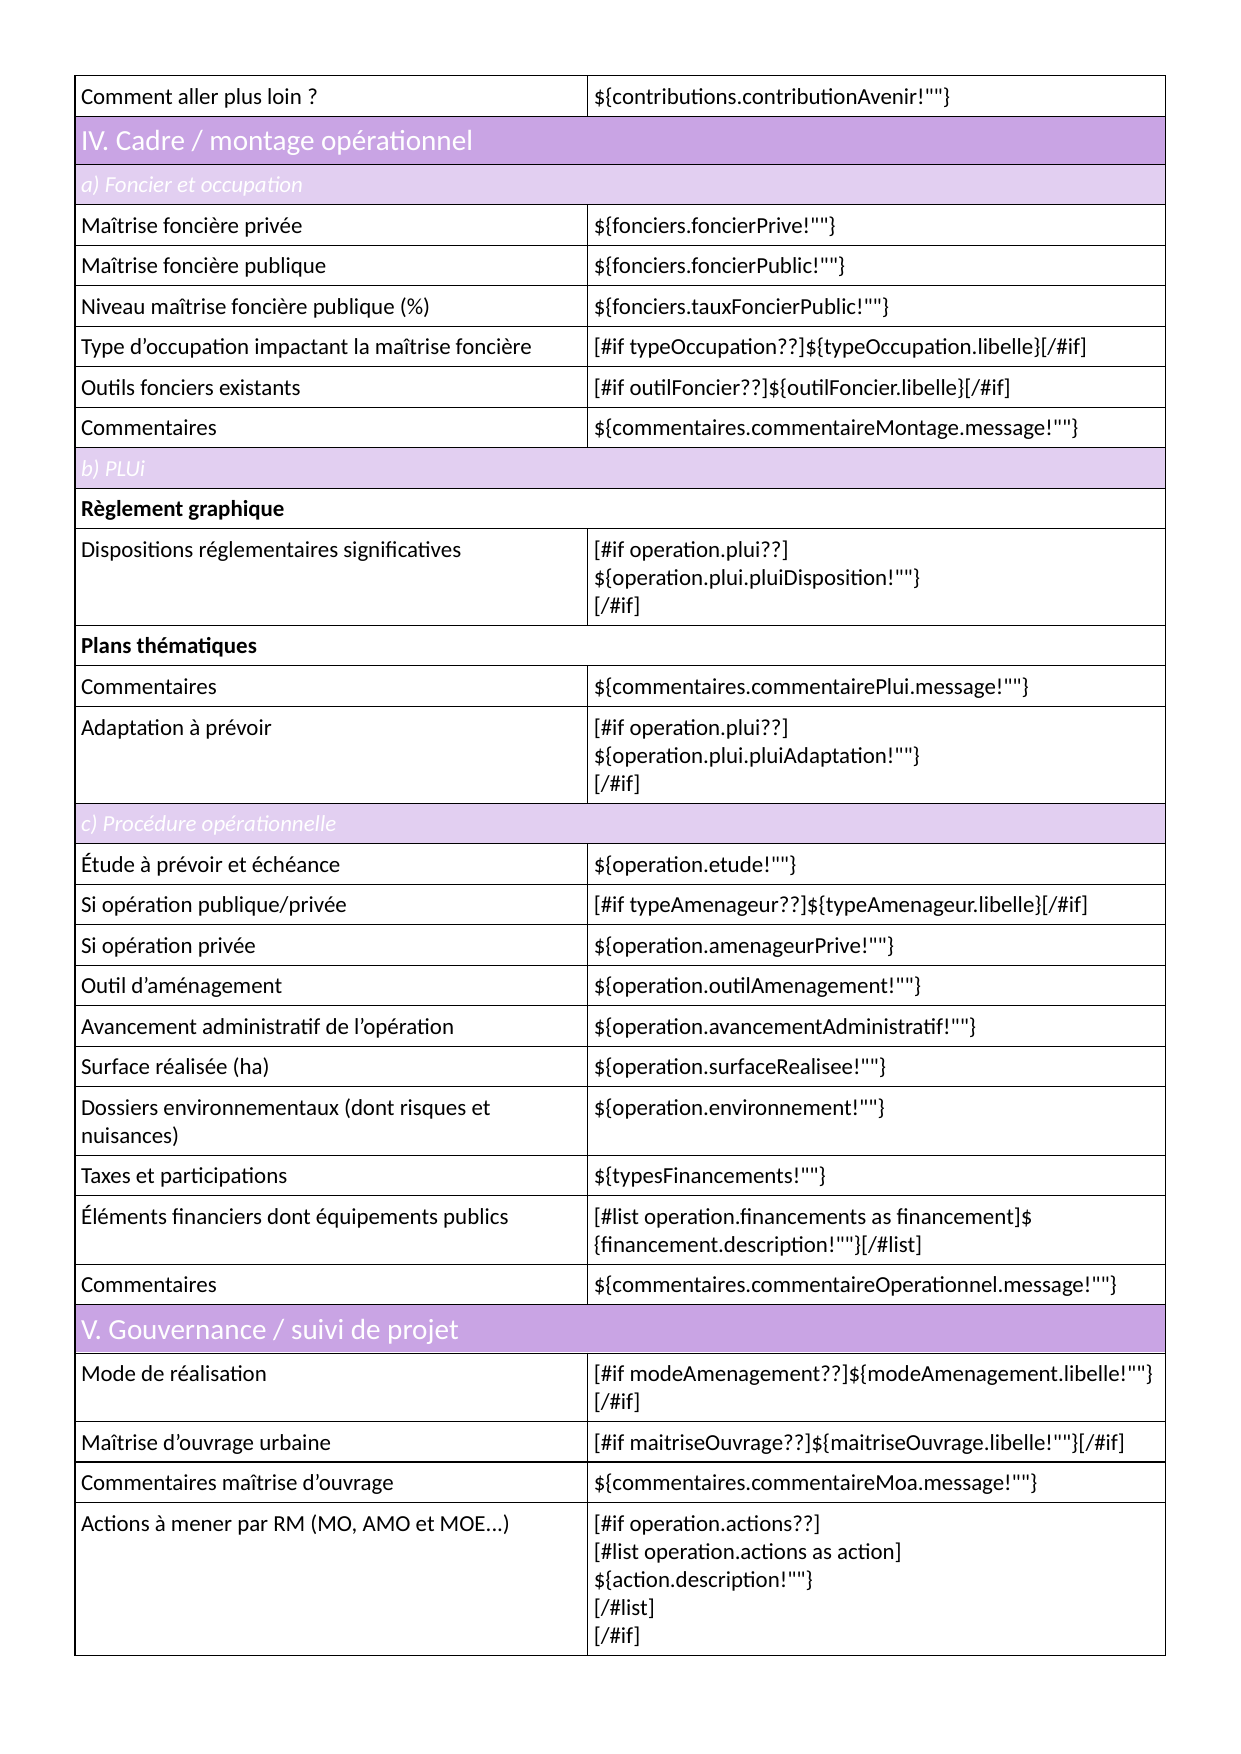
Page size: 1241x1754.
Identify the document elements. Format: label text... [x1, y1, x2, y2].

table_cell [#if operation.actions??] [#list operation.actions as action] ${action.description!""} [/#list] [/#if] [588, 1503, 1165, 1654]
table_cell Comment aller plus loin ? [76, 76, 587, 116]
table_cell [#if typeOccupation??]${typeOccupation.libelle}[/#if] [588, 327, 1165, 366]
table_cell Niveau maîtrise foncière publique (%) [76, 286, 587, 326]
table_cell ${commentaires.commentairePlui.message!""} [588, 666, 1165, 706]
table_cell Commentaires maîtrise d’ouvrage [76, 1463, 587, 1502]
table_cell Outils fonciers existants [76, 367, 587, 407]
table_cell ${operation.environnement!""} [588, 1087, 1165, 1155]
table_cell [#if typeAmenageur??]${typeAmenageur.libelle}[/#if] [588, 885, 1165, 924]
table_cell ${fonciers.tauxFoncierPublic!""} [588, 286, 1165, 326]
table_cell Type d’occupation impactant la maîtrise foncière [76, 327, 587, 366]
table_cell Si opération publique/privée [76, 885, 587, 924]
table_cell Surface réalisée (ha) [76, 1047, 587, 1086]
table_cell ${operation.outilAmenagement!""} [588, 966, 1165, 1005]
table_cell a) Foncier et occupation [76, 165, 1165, 204]
table_cell [#list operation.financements as financement]${financement.description!""}[/#list] [588, 1196, 1165, 1264]
table_cell Si opération privée [76, 925, 587, 964]
table_cell IV. Cadre / montage opérationnel [76, 117, 1165, 164]
table_cell [#if maitriseOuvrage??]${maitriseOuvrage.libelle!""}[/#if] [588, 1422, 1165, 1461]
table_cell Éléments financiers dont équipements publics [76, 1196, 587, 1264]
table_cell ${commentaires.commentaireMoa.message!""} [588, 1463, 1165, 1502]
table_cell Dispositions réglementaires significatives [76, 529, 587, 625]
table_cell Maîtrise d’ouvrage urbaine [76, 1422, 587, 1461]
table_cell [#if operation.plui??] ${operation.plui.pluiAdaptation!""} [/#if] [588, 707, 1165, 802]
table_cell Maîtrise foncière publique [76, 246, 587, 285]
table_cell Règlement graphique [76, 489, 1165, 528]
table_cell c) Procédure opérationnelle [76, 804, 1165, 843]
table_cell ${operation.amenageurPrive!""} [588, 925, 1165, 964]
table_cell Taxes et participations [76, 1156, 587, 1195]
table_cell ${fonciers.foncierPublic!""} [588, 246, 1165, 285]
table_cell V. Gouvernance / suivi de projet [76, 1305, 1165, 1352]
table_cell ${operation.surfaceRealisee!""} [588, 1047, 1165, 1086]
table_cell b) PLUi [76, 448, 1165, 488]
table_cell ${fonciers.foncierPrive!""} [588, 205, 1165, 245]
table_cell ${contributions.contributionAvenir!""} [588, 76, 1165, 116]
table_cell Adaptation à prévoir [76, 707, 587, 802]
table_cell Commentaires [76, 666, 587, 706]
table_cell Étude à prévoir et échéance [76, 844, 587, 883]
table_cell Plans thématiques [76, 626, 1165, 665]
table_cell Dossiers environnementaux (dont risques et nuisances) [76, 1087, 587, 1155]
table_cell Commentaires [76, 408, 587, 447]
table_cell Commentaires [76, 1265, 587, 1304]
table_cell Outil d’aménagement [76, 966, 587, 1005]
table_cell ${commentaires.commentaireMontage.message!""} [588, 408, 1165, 447]
table_cell Actions à mener par RM (MO, AMO et MOE...) [76, 1503, 587, 1654]
table_cell Mode de réalisation [76, 1354, 587, 1421]
table_cell Maîtrise foncière privée [76, 205, 587, 245]
table_cell ${typesFinancements!""} [588, 1156, 1165, 1195]
table_cell [#if operation.plui??] ${operation.plui.pluiDisposition!""} [/#if] [588, 529, 1165, 625]
table_cell ${commentaires.commentaireOperationnel.message!""} [588, 1265, 1165, 1304]
table_cell [#if outilFoncier??]${outilFoncier.libelle}[/#if] [588, 367, 1165, 407]
table_cell [#if modeAmenagement??]${modeAmenagement.libelle!""}[/#if] [588, 1354, 1165, 1421]
table_cell ${operation.avancementAdministratif!""} [588, 1006, 1165, 1046]
table_cell ${operation.etude!""} [588, 844, 1165, 883]
table_cell Avancement administratif de l’opération [76, 1006, 587, 1046]
